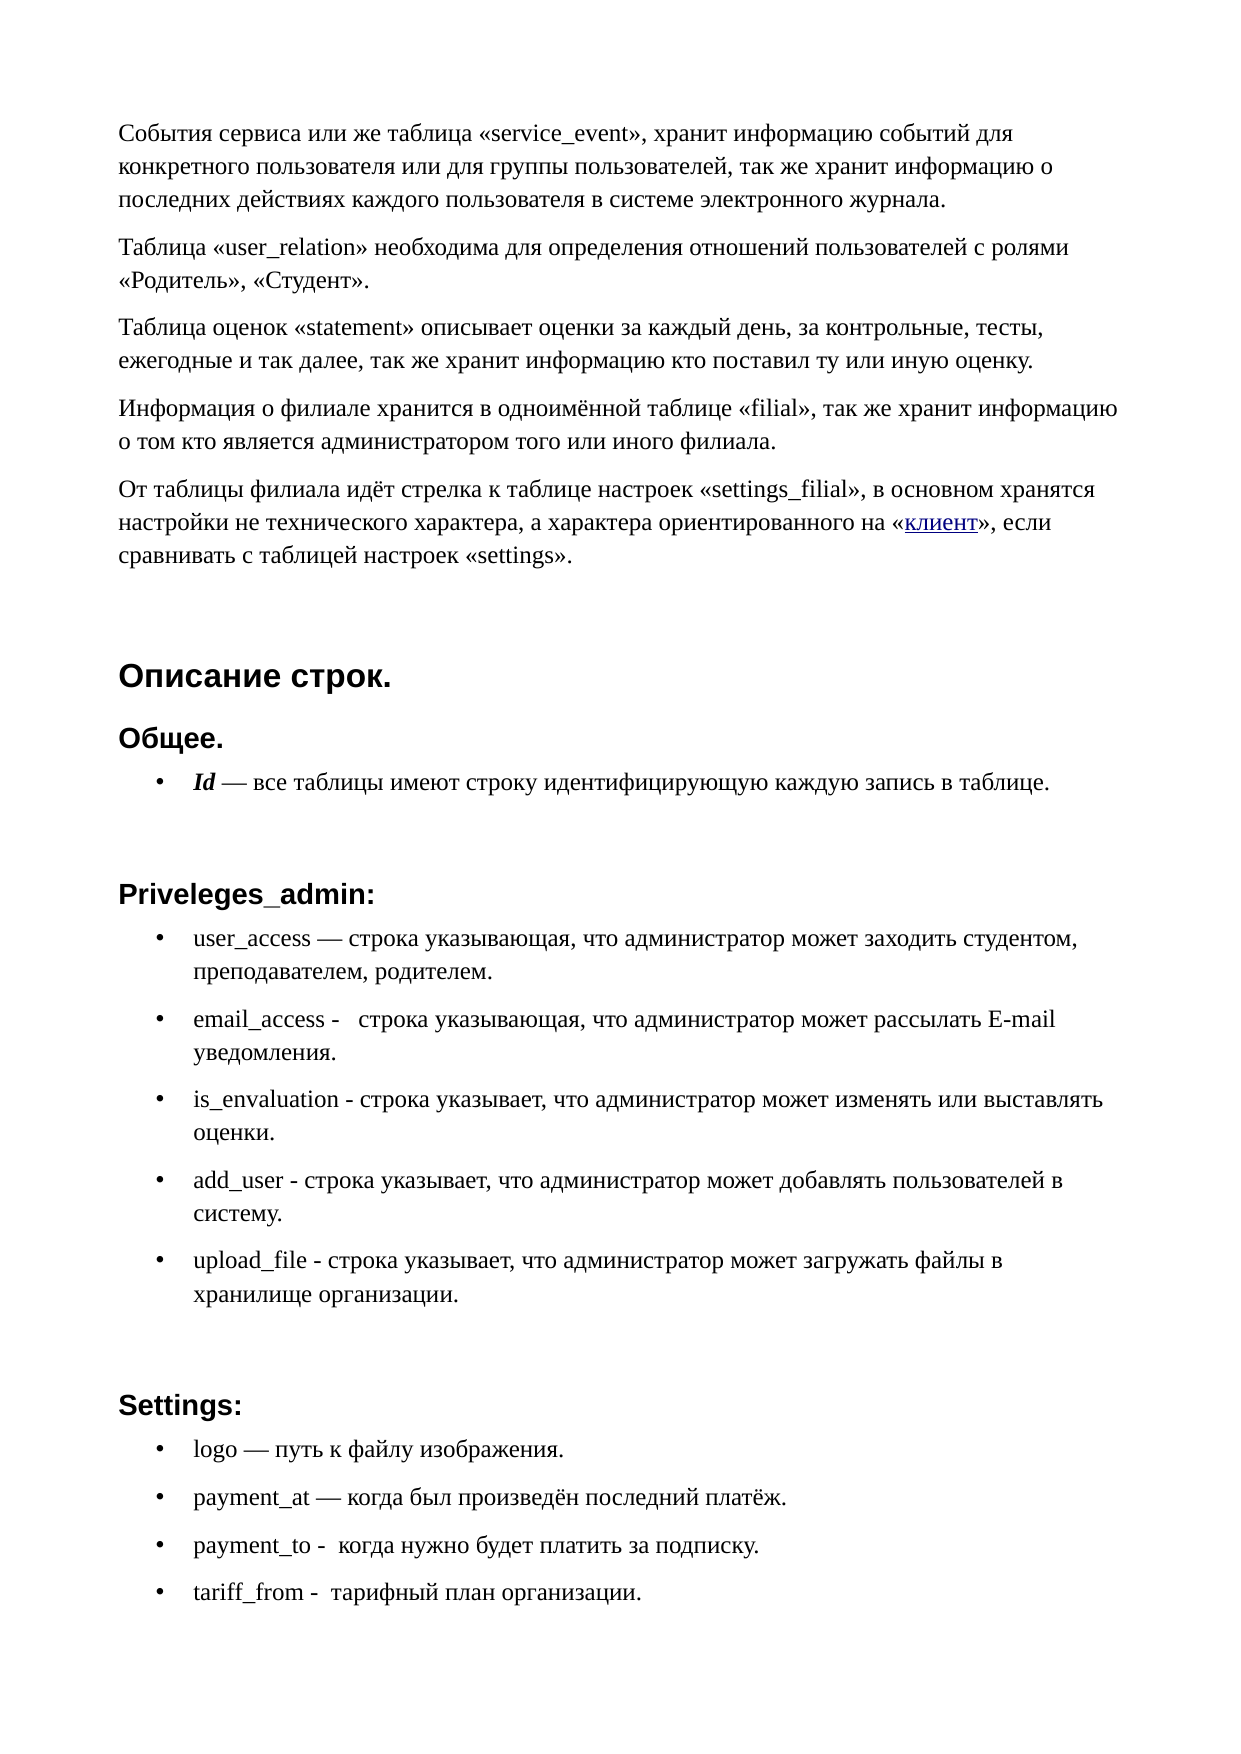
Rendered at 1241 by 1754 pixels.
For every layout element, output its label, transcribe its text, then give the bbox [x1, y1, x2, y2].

subtitle Общее. [118, 721, 1122, 755]
list is_envaluation - строка указывает, что администратор может изменять или выставлять оценки. [156, 1084, 1122, 1146]
list payment_to - когда нужно будет платить за подписку. [156, 1530, 1122, 1558]
text От таблицы филиала идёт стрелка к таблице настроек «settings_filial», в основном хранятся настройки не технического характера, а характера ориентированного на «клиент», если сравнивать с таблицей настроек «settings». [118, 474, 1122, 568]
text Таблица «user_relation» необходима для определения отношений пользователей с ролями «Родитель», «Студент». [118, 232, 1122, 293]
subtitle Описание строк. [118, 656, 1122, 694]
text События сервиса или же таблица «service_event», хранит информацию событий для конкретного пользователя или для группы пользователей, так же хранит информацию о последних действиях каждого пользователя в системе электронного журнала. [118, 118, 1122, 213]
list upload_file - строка указывает, что администратор может загружать файлы в хранилище организации. [156, 1246, 1122, 1307]
text Информация о филиале хранится в одноимённой таблице «filial», так же хранит информацию о том кто является администратором того или иного филиала. [118, 393, 1122, 455]
list email_access - строка указывающая, что администратор может рассылать E-mail уведомления. [156, 1004, 1122, 1066]
list Id — все таблицы имеют строку идентифицирующую каждую запись в таблице. [156, 767, 1122, 796]
list user_access — строка указывающая, что администратор может заходить студентом, преподавателем, родителем. [156, 923, 1122, 985]
list logo — путь к файлу изображения. [156, 1434, 1122, 1463]
list add_user - строка указывает, что администратор может добавлять пользователей в систему. [156, 1165, 1122, 1227]
text Таблица оценок «statement» описывает оценки за каждый день, за контрольные, тесты, ежегодные и так далее, так же хранит информацию кто поставил ту или иную оценку. [118, 312, 1122, 374]
list tariff_from - тарифный план организации. [156, 1577, 1122, 1606]
list payment_at — когда был произведён последний платёж. [156, 1482, 1122, 1511]
subtitle Priveleges_admin: [118, 877, 1122, 911]
subtitle Settings: [118, 1388, 1122, 1422]
